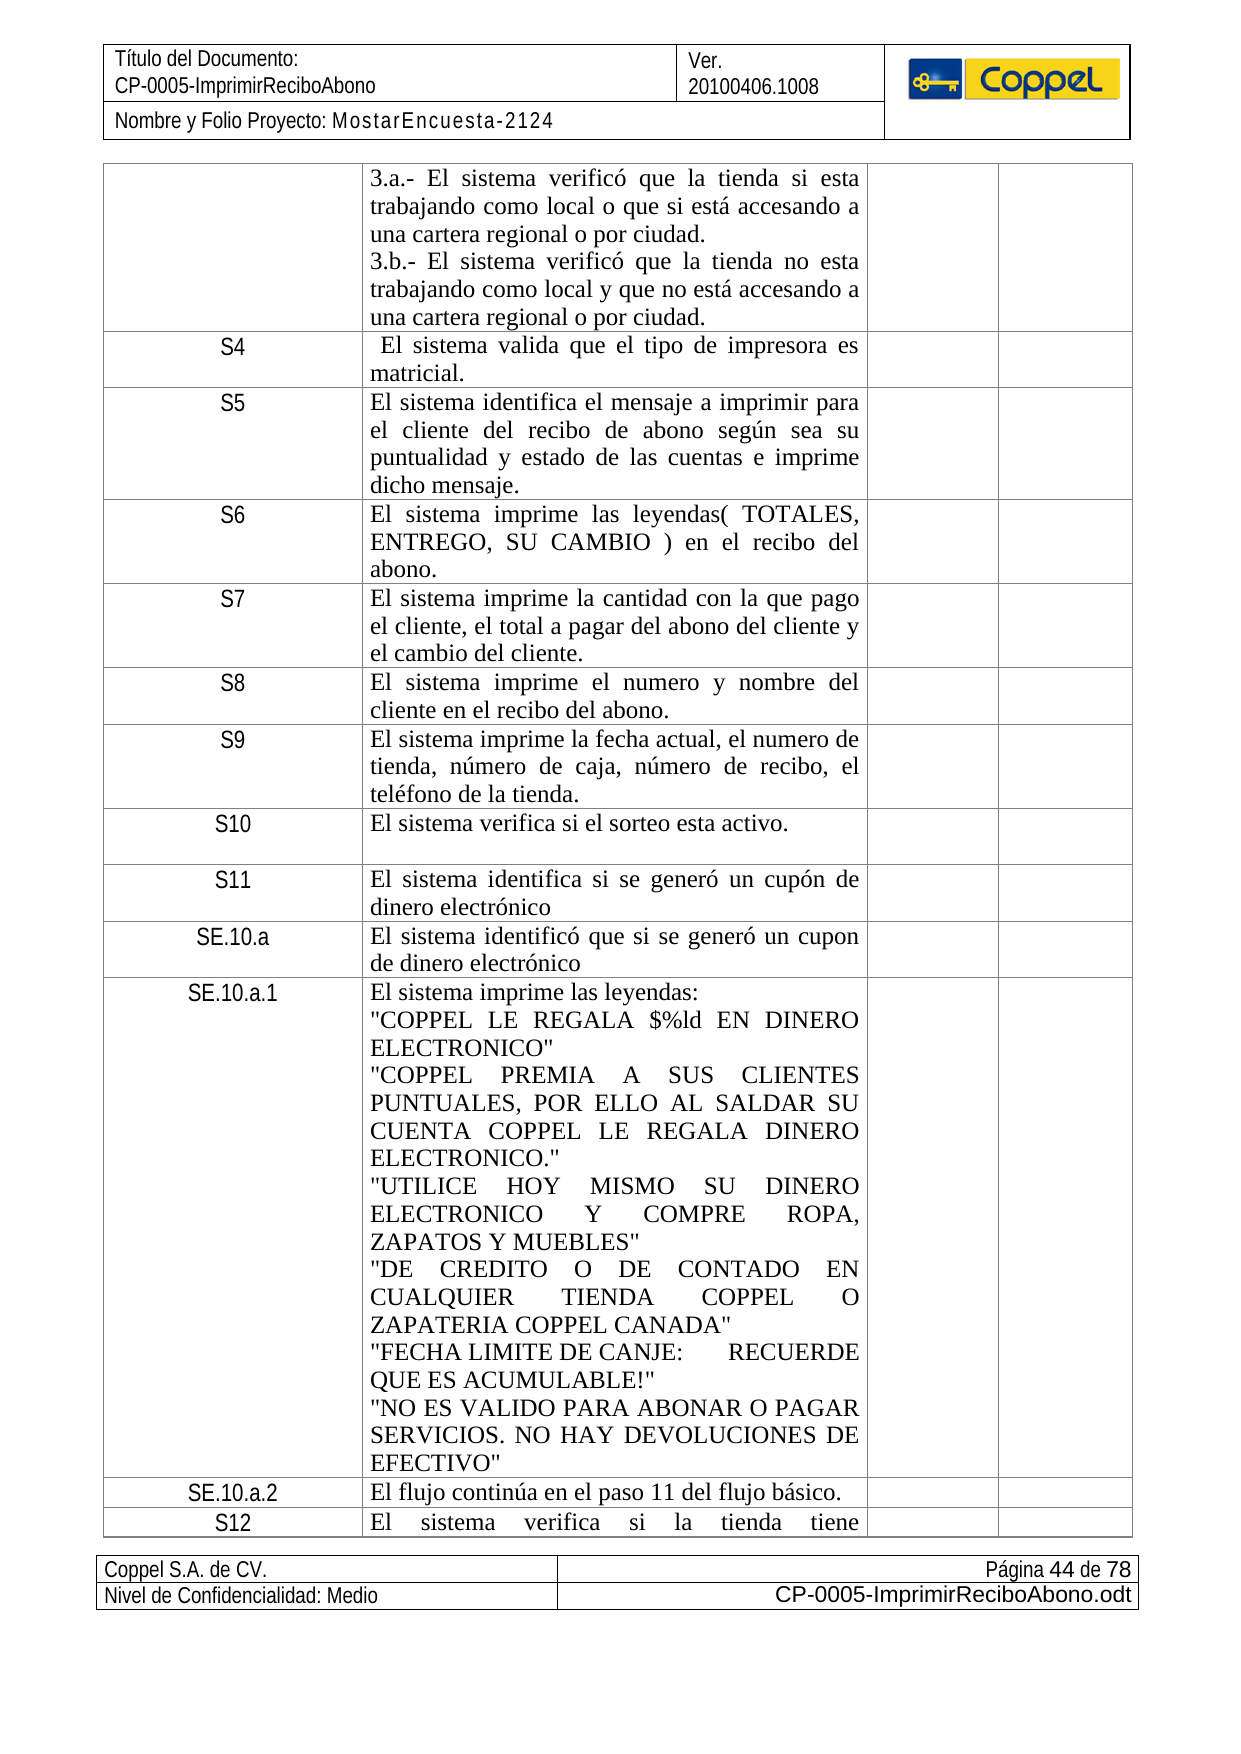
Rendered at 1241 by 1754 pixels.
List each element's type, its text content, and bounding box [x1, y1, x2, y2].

table_cell El sistema imprime las leyendas( TOTALES, ENTREGO, SU CAMBIO ) en el recibo del abono. [363, 500, 867, 583]
table_cell 3.a.- El sistema verificó que la tienda si esta trabajando como local o que si está accesando a una cartera regional o por ciudad. 3.b.- El sistema verificó que la tienda no esta trabajando como local y que no está accesando a una cartera regional o por ciudad. [363, 164, 867, 331]
table_cell SE.10.a.2 [104, 1478, 362, 1507]
table_cell [999, 584, 1132, 667]
table_cell S6 [104, 500, 362, 583]
table_cell El sistema identifica si se generó un cupón de dinero electrónico [363, 865, 867, 921]
table_cell [999, 500, 1132, 583]
table_cell [868, 922, 998, 977]
table_cell SE.10.a.1 [104, 978, 362, 1477]
table_cell [868, 1508, 998, 1536]
table_cell [999, 725, 1132, 808]
table_cell [999, 1478, 1132, 1507]
table_cell [999, 865, 1132, 921]
table_cell [868, 584, 998, 667]
table_cell [999, 1508, 1132, 1536]
table_cell [868, 1478, 998, 1507]
table_cell [999, 922, 1132, 977]
table_cell [999, 388, 1132, 499]
table_cell [868, 865, 998, 921]
table_cell S11 [104, 865, 362, 921]
table_cell S5 [104, 388, 362, 499]
table_cell El sistema identifica el mensaje a imprimir para el cliente del recibo de abono según sea su puntualidad y estado de las cuentas e imprime dicho mensaje. [363, 388, 867, 499]
table_cell SE.10.a [104, 922, 362, 977]
table_cell [999, 668, 1132, 724]
table_cell S12 [104, 1508, 362, 1536]
table_cell [999, 809, 1132, 864]
table_cell S9 [104, 725, 362, 808]
table_cell S8 [104, 668, 362, 724]
table_cell S7 [104, 584, 362, 667]
table_cell El sistema valida que el tipo de impresora es matricial. [363, 332, 867, 387]
table_cell El sistema identificó que si se generó un cupon de dinero electrónico [363, 922, 867, 977]
table_cell [868, 809, 998, 864]
table_cell El sistema imprime la cantidad con la que pago el cliente, el total a pagar del abono del cliente y el cambio del cliente. [363, 584, 867, 667]
table_cell [999, 164, 1132, 331]
table_cell S10 [104, 809, 362, 864]
table_cell [868, 725, 998, 808]
table_cell [868, 164, 998, 331]
table_cell S4 [104, 332, 362, 387]
table_cell [868, 388, 998, 499]
table_cell [868, 332, 998, 387]
table_cell [999, 978, 1132, 1477]
table_cell El sistema imprime la fecha actual, el numero de tienda, número de caja, número de recibo, el teléfono de la tienda. [363, 725, 867, 808]
table_cell El sistema verifica si el sorteo esta activo. [363, 809, 867, 864]
table_cell [104, 164, 362, 331]
table_cell [868, 500, 998, 583]
table_cell [868, 668, 998, 724]
table_cell El sistema verifica si la tienda tiene [363, 1508, 867, 1536]
table_cell El sistema imprime las leyendas: "COPPEL LE REGALA $%ld EN DINERO ELECTRONICO" "COPPEL PREMIA A SUS CLIENTES PUNTUALES, POR ELLO AL SALDAR SU CUENTA COPPEL LE REGALA DINERO ELECTRONICO." "UTILICE HOY MISMO SU DINERO ELECTRONICO Y COMPRE ROPA, ZAPATOS Y MUEBLES" "DE CREDITO O DE CONTADO EN CUALQUIER TIENDA COPPEL O ZAPATERIA COPPEL CANADA" "FECHA LIMITE DE CANJE: ­RECUERDE QUE ES ACUMULABLE!" "NO ES VALIDO PARA ABONAR O PAGAR SERVICIOS. NO HAY DEVOLUCIONES DE EFECTIVO" [363, 978, 867, 1477]
table_cell El flujo continúa en el paso 11 del flujo básico. [363, 1478, 867, 1507]
table_cell [999, 332, 1132, 387]
table_cell El sistema imprime el numero y nombre del cliente en el recibo del abono. [363, 668, 867, 724]
table_cell [868, 978, 998, 1477]
